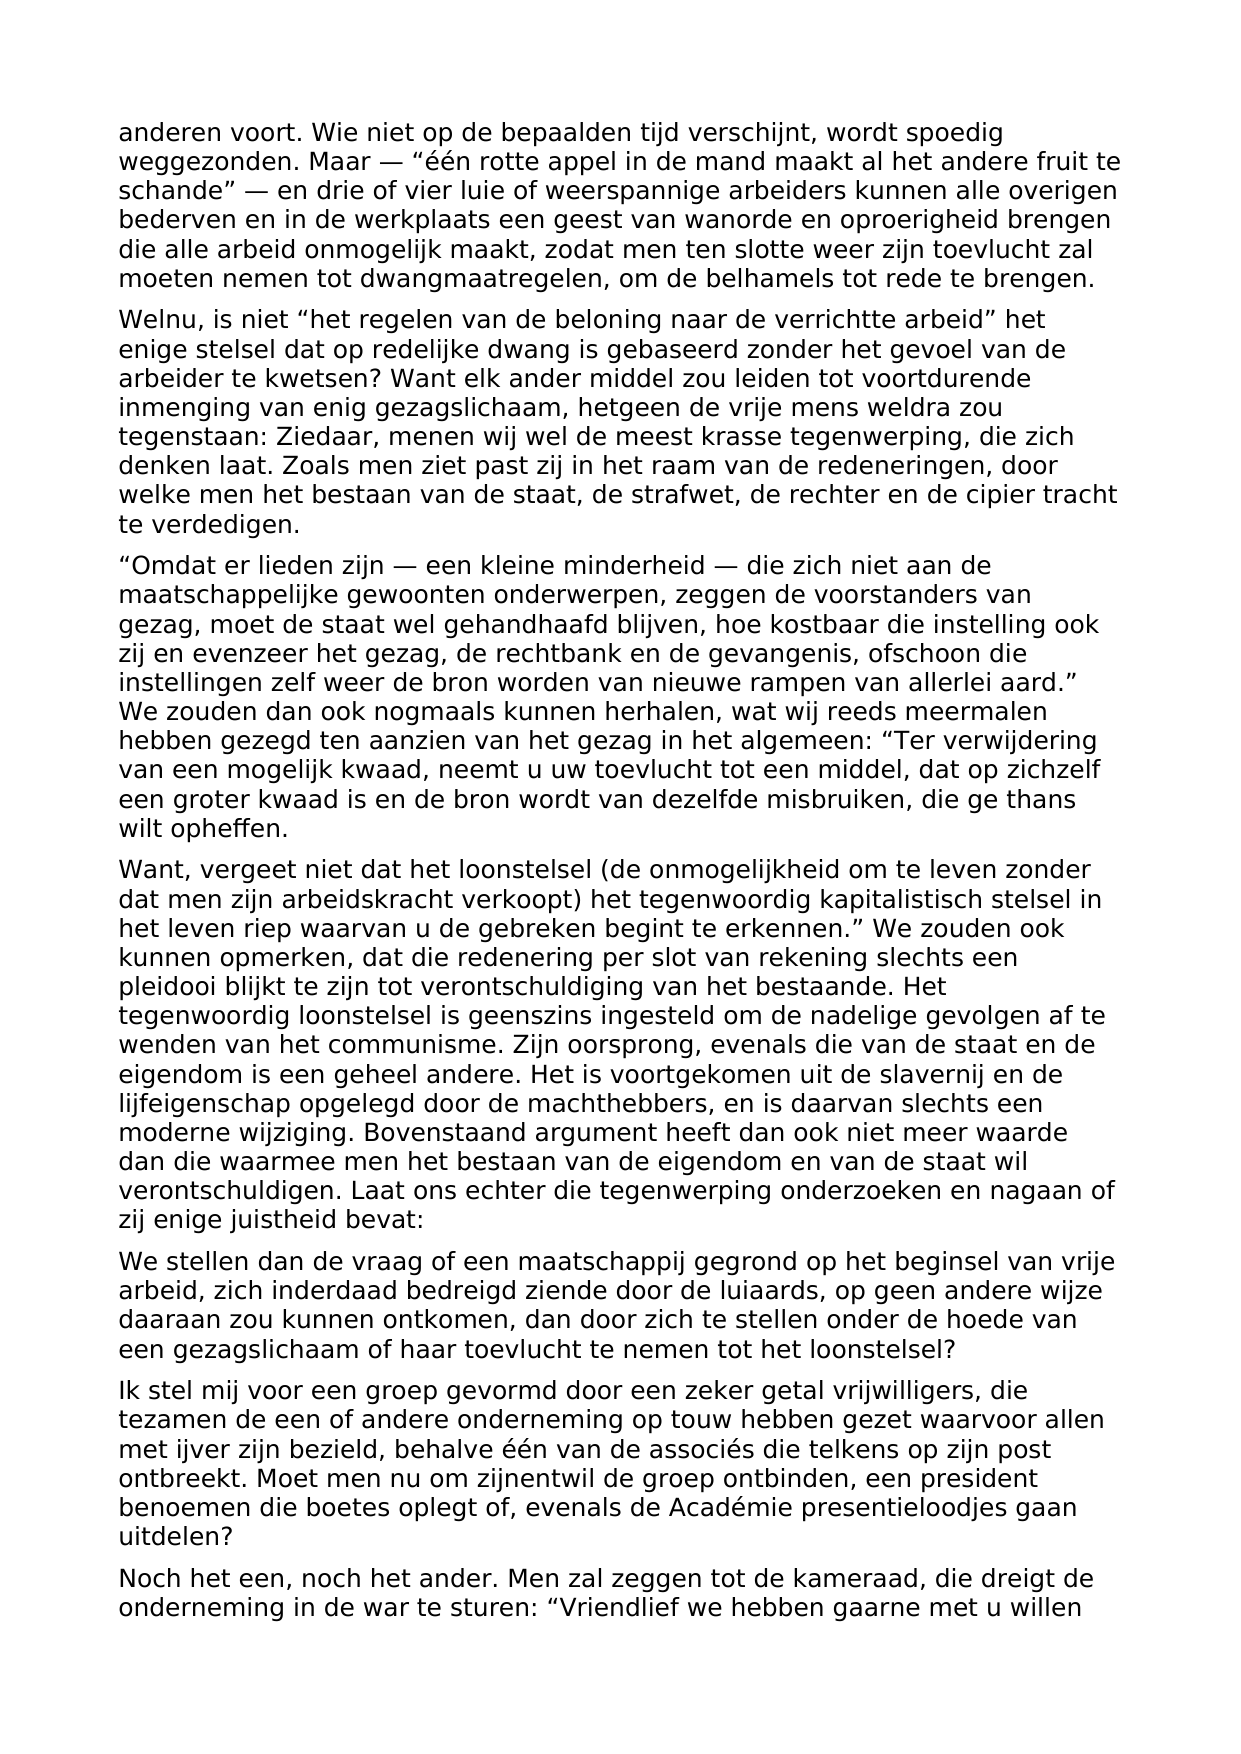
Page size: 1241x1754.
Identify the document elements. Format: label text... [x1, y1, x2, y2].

text Want, vergeet niet dat het loonstelsel (de onmogelijkheid om te leven zonder dat men zijn arbeidskracht verkoopt) het tegenwoordig kapitalistisch stelsel in het leven riep waarvan u de gebreken begint te erkennen.” We zouden ook kunnen opmerken, dat die redenering per slot van rekening slechts een pleidooi blijkt te zijn tot verontschuldiging van het bestaande. Het tegenwoordig loonstelsel is geenszins ingesteld om de nadelige gevolgen af te wenden van het communisme. Zijn oorsprong, evenals die van de staat en de eigendom is een geheel andere. Het is voortgekomen uit de slavernij en de lijfeigenschap opgelegd door de machthebbers, en is daarvan slechts een moderne wijziging. Bovenstaand argument heeft dan ook niet meer waarde dan die waarmee men het bestaan van de eigendom en van de staat wil verontschuldigen. Laat ons echter die tegenwerping onderzoeken en nagaan of zij enige juistheid bevat: [118, 856, 1122, 1235]
text Ik stel mij voor een groep gevormd door een zeker getal vrijwilligers, die tezamen de een of andere onderneming op touw hebben gezet waarvoor allen met ijver zijn bezield, behalve één van de associés die telkens op zijn post ontbreekt. Moet men nu om zijnentwil de groep ontbinden, een president benoemen die boetes oplegt of, evenals de Académie presentieloodjes gaan uitdelen? [118, 1376, 1122, 1551]
text Welnu, is niet “het regelen van de beloning naar de verrichtte arbeid” het enige stelsel dat op redelijke dwang is gebaseerd zonder het gevoel van de arbeider te kwetsen? Want elk ander middel zou leiden tot voortdurende inmenging van enig gezagslichaam, hetgeen de vrije mens weldra zou tegenstaan: Ziedaar, menen wij wel de meest krasse tegenwerping, die zich denken laat. Zoals men ziet past zij in het raam van de redeneringen, door welke men het bestaan van de staat, de strafwet, de rechter en de cipier tracht te verdedigen. [118, 306, 1122, 539]
text Noch het een, noch het ander. Men zal zeggen tot de kameraad, die dreigt de onderneming in de war te sturen: “Vriendlief we hebben gaarne met u willen [118, 1564, 1122, 1622]
text anderen voort. Wie niet op de bepaalden tijd verschijnt, wordt spoedig weggezonden. Maar — “één rotte appel in de mand maakt al het andere fruit te schande” — en drie of vier luie of weerspannige arbeiders kunnen alle overigen bederven en in de werkplaats een geest van wanorde en oproerigheid brengen die alle arbeid onmogelijk maakt, zodat men ten slotte weer zijn toevlucht zal moeten nemen tot dwangmaatregelen, om de belhamels tot rede te brengen. [118, 118, 1122, 293]
text “Omdat er lieden zijn — een kleine minderheid — die zich niet aan de maatschappelijke gewoonten onderwerpen, zeggen de voorstanders van gezag, moet de staat wel gehandhaafd blijven, hoe kostbaar die instelling ook zij en evenzeer het gezag, de rechtbank en de gevangenis, ofschoon die instellingen zelf weer de bron worden van nieuwe rampen van allerlei aard.” We zouden dan ook nogmaals kunnen herhalen, wat wij reeds meermalen hebben gezegd ten aanzien van het gezag in het algemeen: “Ter verwijdering van een mogelijk kwaad, neemt u uw toevlucht tot een middel, dat op zichzelf een groter kwaad is en de bron wordt van dezelfde misbruiken, die ge thans wilt opheffen. [118, 551, 1122, 843]
text We stellen dan de vraag of een maatschappij gegrond op het beginsel van vrije arbeid, zich inderdaad bedreigd ziende door de luiaards, op geen andere wijze daaraan zou kunnen ontkomen, dan door zich te stellen onder de hoede van een gezagslichaam of haar toevlucht te nemen tot het loonstelsel? [118, 1247, 1122, 1364]
